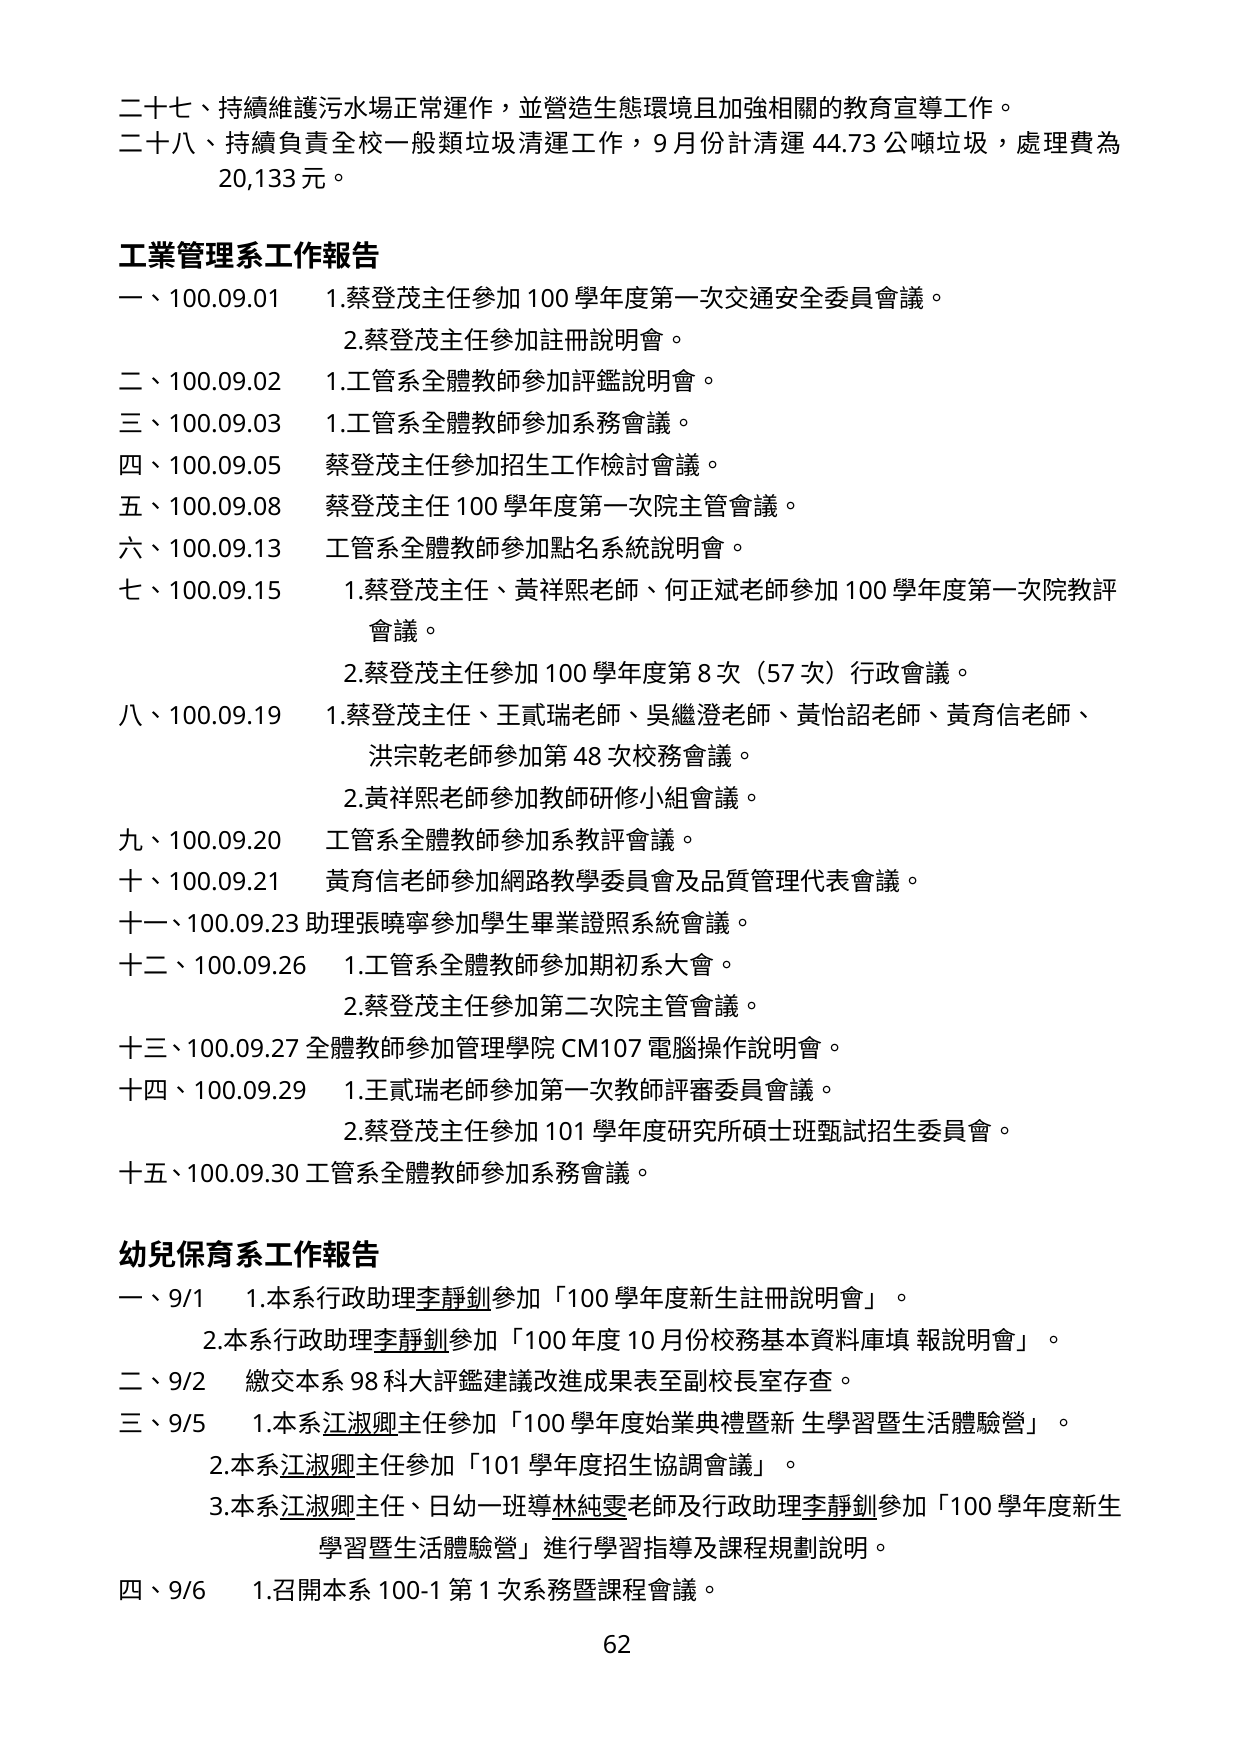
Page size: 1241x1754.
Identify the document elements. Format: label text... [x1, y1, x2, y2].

text 2.本系行政助理李靜釧參加「100年度10月份校務基本資料庫填 報說明會」。 [118, 1316, 1122, 1357]
text 十五、100.09.30 工管系全體教師參加系務會議。 [118, 1149, 1122, 1191]
text 2.本系江淑卿主任參加「101學年度招生協調會議」。 [118, 1441, 1122, 1482]
text 一、9/1 1.本系行政助理李靜釧參加「100學年度新生註冊說明會」。 [118, 1274, 1122, 1316]
text 十三、100.09.27 全體教師參加管理學院CM107電腦操作說明會。 [118, 1024, 1122, 1066]
text 九、100.09.20 工管系全體教師參加系教評會議。 [118, 816, 1122, 857]
text 3.本系江淑卿主任、日幼一班導林純雯老師及行政助理李靜釧參加「100學年度新生學習暨生活體驗營」進行學習指導及課程規劃說明。 [118, 1482, 1122, 1566]
text 五、100.09.08 蔡登茂主任100學年度第一次院主管會議。 [118, 482, 1122, 524]
text 幼兒保育系工作報告 [118, 1232, 1122, 1274]
text 四、9/6 1.召開本系100-1第1次系務暨課程會議。 [118, 1566, 1122, 1607]
text 十二、100.09.26 1.工管系全體教師參加期初系大會。 2.蔡登茂主任參加第二次院主管會議。 [118, 941, 1122, 1024]
text 三、9/5 1.本系江淑卿主任參加「100學年度始業典禮暨新 生學習暨生活體驗營」。 [118, 1399, 1122, 1441]
text 會議。 2.蔡登茂主任參加100學年度第8次（57次）行政會議。 [343, 607, 1122, 691]
text 八、100.09.19 1.蔡登茂主任、王貳瑞老師、吳繼澄老師、黃怡詔老師、黃育信老師、 [118, 691, 1122, 732]
text 十一、100.09.23 助理張曉寧參加學生畢業證照系統會議。 [118, 899, 1122, 941]
text 2.蔡登茂主任參加註冊說明會。 [118, 316, 1122, 357]
text 工業管理系工作報告 [118, 234, 1122, 274]
text 洪宗乾老師參加第48次校務會議。 [306, 732, 1122, 774]
text 2.黃祥熙老師參加教師研修小組會議。 [118, 774, 1122, 816]
text 三、100.09.03 1.工管系全體教師參加系務會議。 [118, 399, 1122, 441]
text 二十八、持續負責全校一般類垃圾清運工作，9月份計清運44.73公噸垃圾，處理費為20,133元。 [118, 124, 1122, 195]
text 十四、100.09.29 1.王貳瑞老師參加第一次教師評審委員會議。 2.蔡登茂主任參加101學年度研究所碩士班甄試招生委員會。 [118, 1066, 1122, 1149]
text 七、100.09.15 1.蔡登茂主任、黃祥熙老師、何正斌老師參加100學年度第一次院教評 [118, 566, 1122, 607]
text 二十七、持續維護污水場正常運作，並營造生態環境且加強相關的教育宣導工作。 [118, 89, 1122, 124]
text 六、100.09.13 工管系全體教師參加點名系統說明會。 [118, 524, 1122, 566]
text 二、100.09.02 1.工管系全體教師參加評鑑說明會。 [118, 357, 1122, 399]
text 十、100.09.21 黃育信老師參加網路教學委員會及品質管理代表會議。 [118, 857, 1122, 899]
text 四、100.09.05 蔡登茂主任參加招生工作檢討會議。 [118, 441, 1122, 482]
text 一、100.09.01 1.蔡登茂主任參加100學年度第一次交通安全委員會議。 [118, 274, 1122, 316]
text 二、9/2 繳交本系98科大評鑑建議改進成果表至副校長室存查。 [118, 1357, 1122, 1399]
